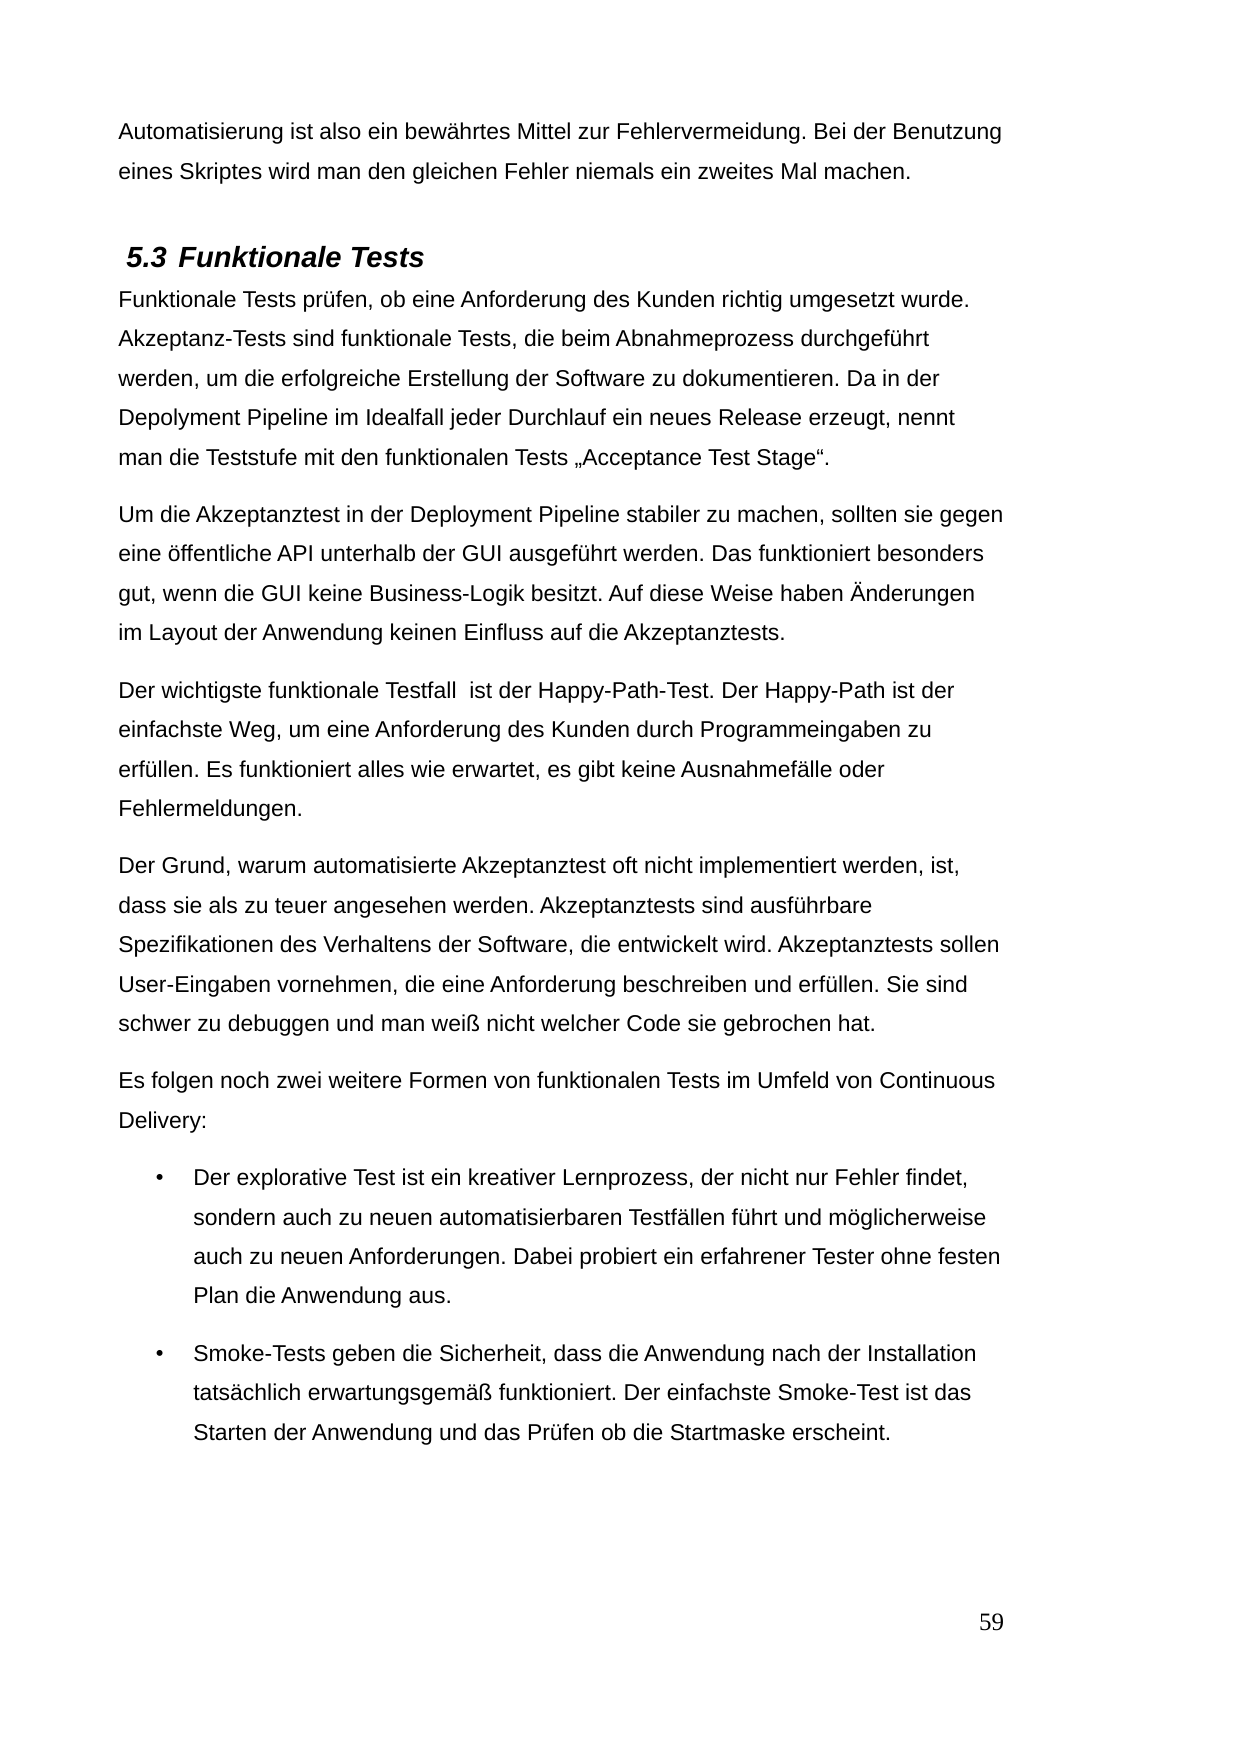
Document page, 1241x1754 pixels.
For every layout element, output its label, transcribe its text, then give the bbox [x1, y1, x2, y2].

subtitle Funktionale Tests [118, 240, 1004, 273]
text Automatisierung ist also ein bewährtes Mittel zur Fehlervermeidung. Bei der Benutzung eines Skriptes wird man den gleichen Fehler niemals ein zweites Mal machen. [118, 118, 1004, 184]
text Der Grund, warum automatisierte Akzeptanztest oft nicht implementiert werden, ist, dass sie als zu teuer angesehen werden. Akzeptanztests sind ausführbare Spezifikationen des Verhaltens der Software, die entwickelt wird. Akzeptanztests sollen User-Eingaben vornehmen, die eine Anforderung beschreiben und erfüllen. Sie sind schwer zu debuggen und man weiß nicht welcher Code sie gebrochen hat. [118, 852, 1004, 1036]
text Um die Akzeptanztest in der Deployment Pipeline stabiler zu machen, sollten sie gegen eine öffentliche API unterhalb der GUI ausgeführt werden. Das funktioniert besonders gut, wenn die GUI keine Business-Logik besitzt. Auf diese Weise haben Änderungen im Layout der Anwendung keinen Einfluss auf die Akzeptanztests. [118, 501, 1004, 646]
text Funktionale Tests prüfen, ob eine Anforderung des Kunden richtig umgesetzt wurde. Akzeptanz-Tests sind funktionale Tests, die beim Abnahmeprozess durchgeführt werden, um die erfolgreiche Erstellung der Software zu dokumentieren. Da in der Depolyment Pipeline im Idealfall jeder Durchlauf ein neues Release erzeugt, nennt man die Teststufe mit den funktionalen Tests „Acceptance Test Stage“. [118, 286, 1004, 470]
list Smoke-Tests geben die Sicherheit, dass die Anwendung nach der Installation tatsächlich erwartungsgemäß funktioniert. Der einfachste Smoke-Test ist das Starten der Anwendung und das Prüfen ob die Startmaske erscheint. [156, 1339, 1004, 1445]
list Der explorative Test ist ein kreativer Lernprozess, der nicht nur Fehler findet, sondern auch zu neuen automatisierbaren Testfällen führt und möglicherweise auch zu neuen Anforderungen. Dabei probiert ein erfahrener Tester ohne festen Plan die Anwendung aus. [156, 1164, 1004, 1309]
text Es folgen noch zwei weitere Formen von funktionalen Tests im Umfeld von Continuous Delivery: [118, 1067, 1004, 1133]
text Der wichtigste funktionale Testfall ist der Happy-Path-Test. Der Happy-Path ist der einfachste Weg, um eine Anforderung des Kunden durch Programmeingaben zu erfüllen. Es funktioniert alles wie erwartet, es gibt keine Ausnahmefälle oder Fehlermeldungen. [118, 677, 1004, 821]
